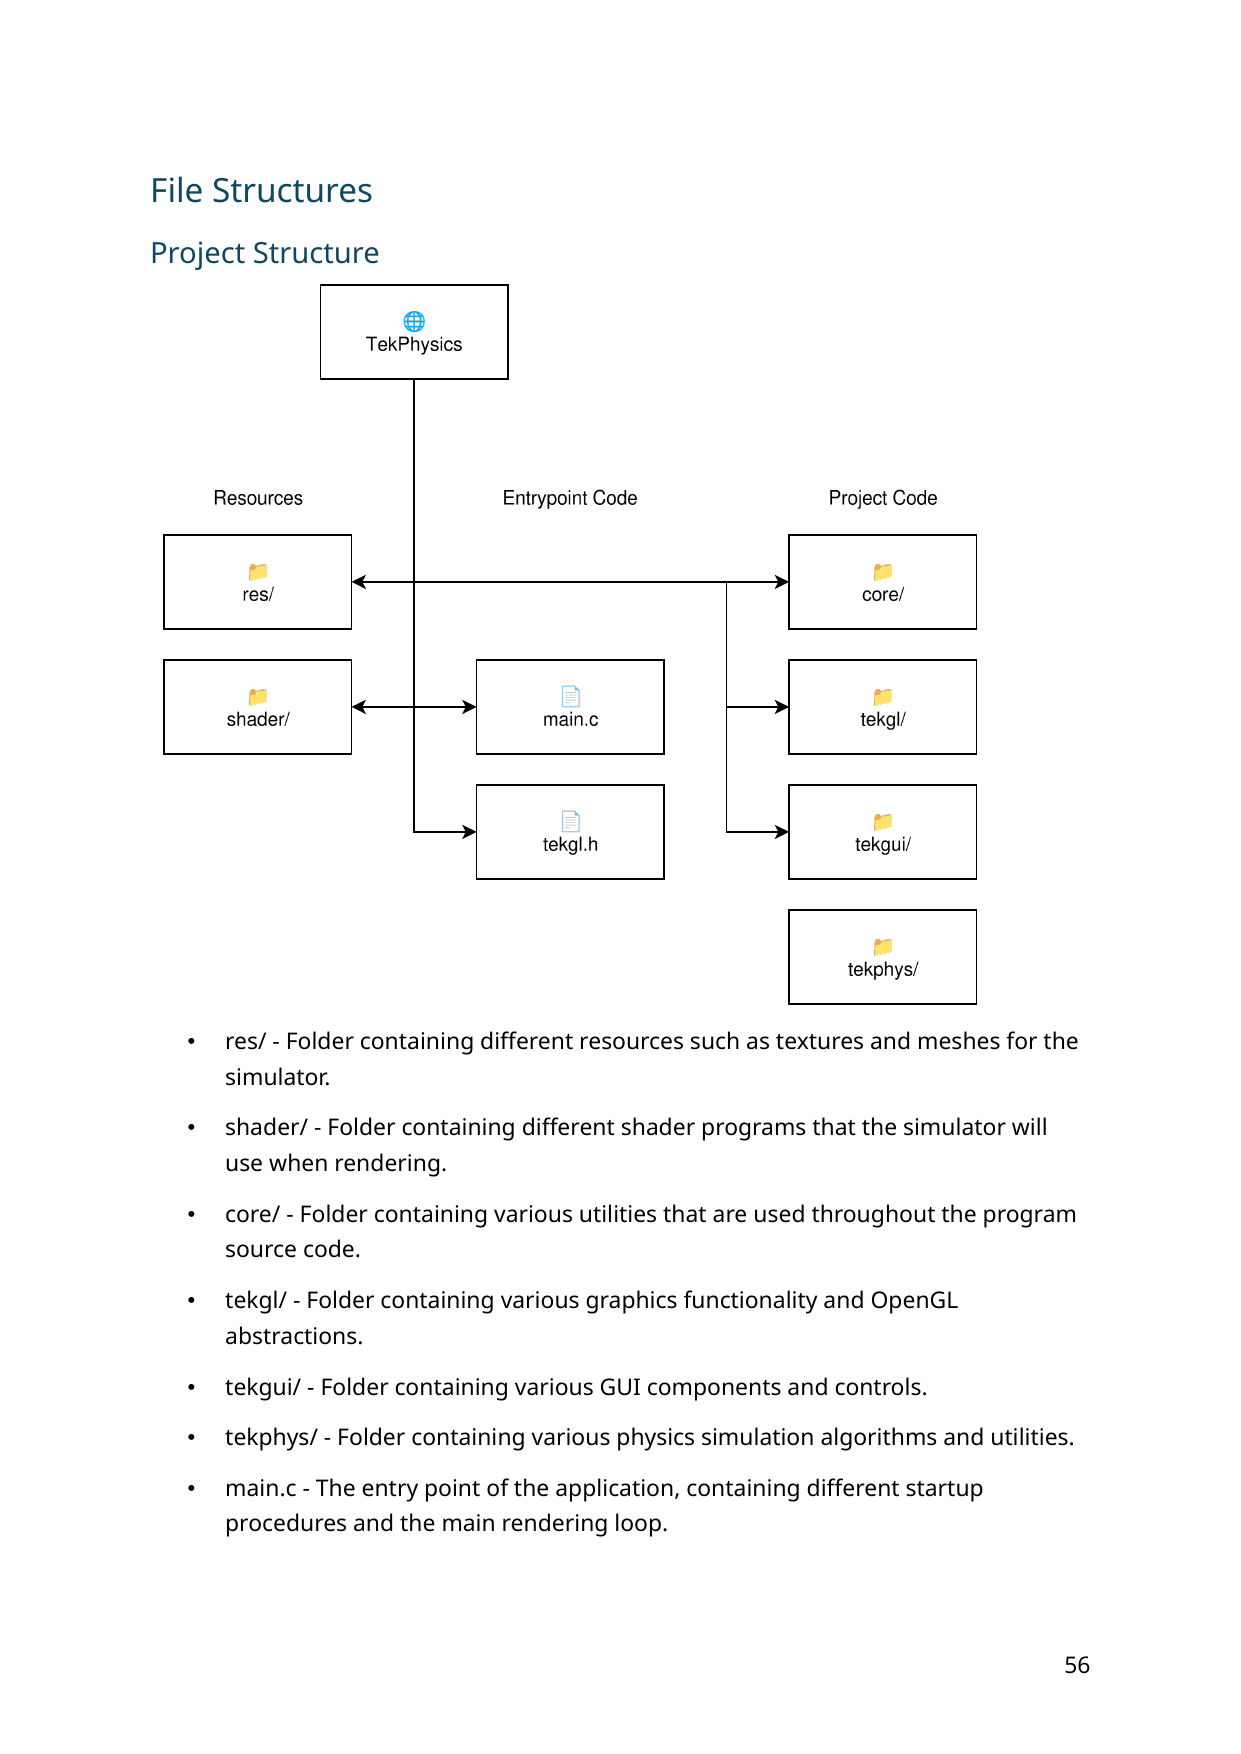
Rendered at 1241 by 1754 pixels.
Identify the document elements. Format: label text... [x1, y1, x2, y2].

list shader/ - Folder containing different shader programs that the simulator will use when rendering. [187, 1111, 1090, 1178]
list tekphys/ - Folder containing various physics simulation algorithms and utilities. [187, 1421, 1090, 1452]
list core/ - Folder containing various utilities that are used throughout the program source code. [187, 1197, 1090, 1265]
list tekgl/ - Folder containing various graphics functionality and OpenGL abstractions. [187, 1284, 1090, 1351]
list res/ - Folder containing different resources such as textures and meshes for the simulator. [187, 1024, 1090, 1092]
subtitle Project Structure [150, 232, 1090, 272]
list main.c - The entry point of the application, containing different startup procedures and the main rendering loop. [187, 1471, 1090, 1539]
subtitle File Structures [150, 167, 1090, 212]
list tekgui/ - Folder containing various GUI components and controls. [187, 1370, 1090, 1402]
